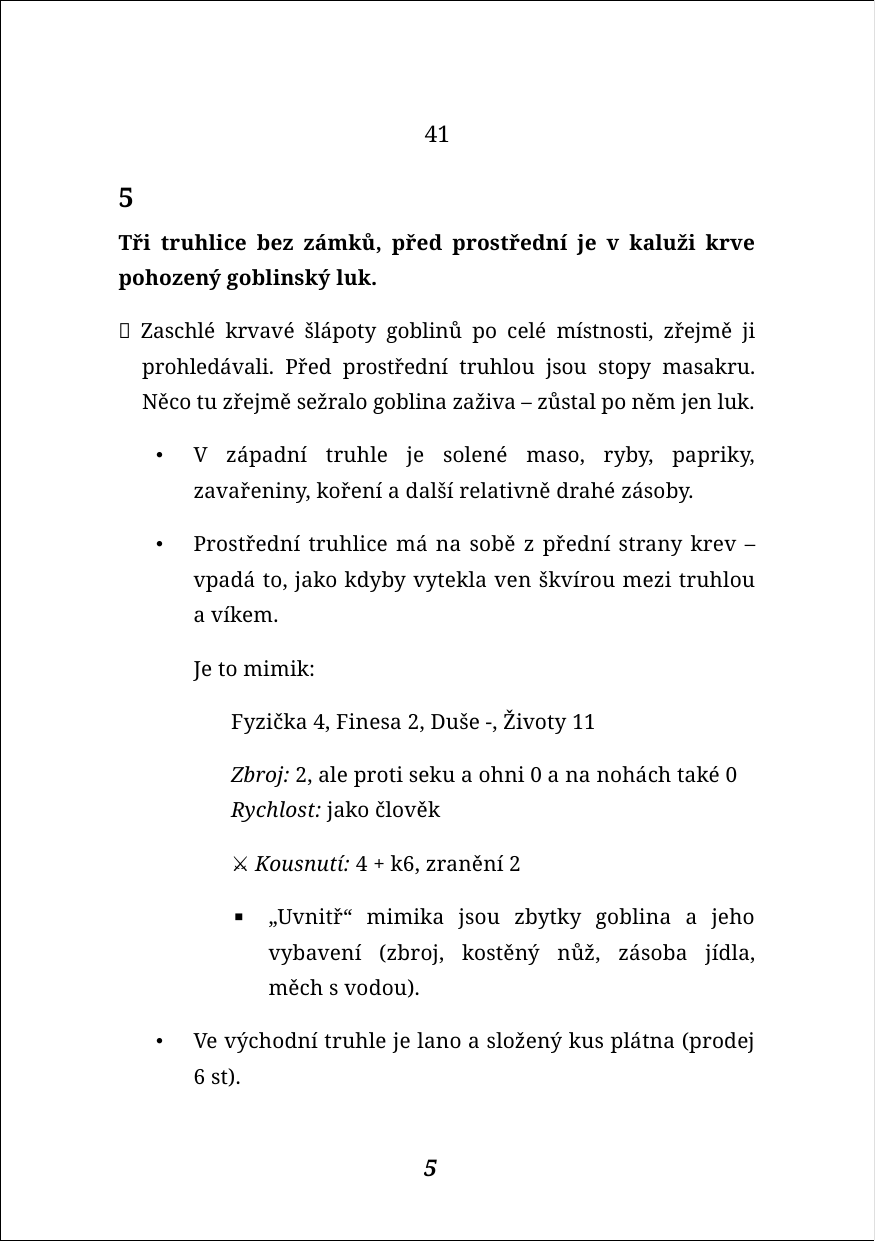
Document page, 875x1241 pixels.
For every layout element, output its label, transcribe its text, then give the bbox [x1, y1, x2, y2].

list „Uvnitř“ mimika jsou zbytky goblina a jeho vybavení (zbroj, kostěný nůž, zásoba jídla, měch s vodou). [231, 902, 756, 1002]
text 👣 Zaschlé krvavé šlápoty goblinů po celé místnosti, zřejmě ji prohledávali. Před prostřední truhlou jsou stopy masakru. Něco tu zřejmě sežralo goblina zaživa – zůstal po něm jen luk. [118, 316, 756, 416]
list Prostřední truhlice má na sobě z přední strany krev – vpadá to, jako kdyby vytekla ven škvírou mezi truhlou a víkem. [156, 529, 756, 629]
list Fyzička 4, Finesa 2, Duše -, Životy 11 [193, 707, 756, 735]
list Ve východní truhle je lano a složený kus plátna (prodej 6 st). [156, 1026, 756, 1090]
list Zbroj: 2, ale proti seku a ohni 0 a na nohách také 0 Rychlost: jako člověk [193, 760, 756, 824]
list Je to mimik: [156, 654, 756, 682]
text Tři truhlice bez zámků, před prostřední je v kaluži krve pohozený goblinský luk. [118, 228, 756, 292]
subtitle 5 [118, 179, 756, 216]
list ⚔ Kousnutí: 4 + k6, zranění 2 [193, 849, 756, 877]
list V západní truhle je solené maso, ryby, papriky, zavařeniny, koření a další relativně drahé zásoby. [156, 441, 756, 504]
